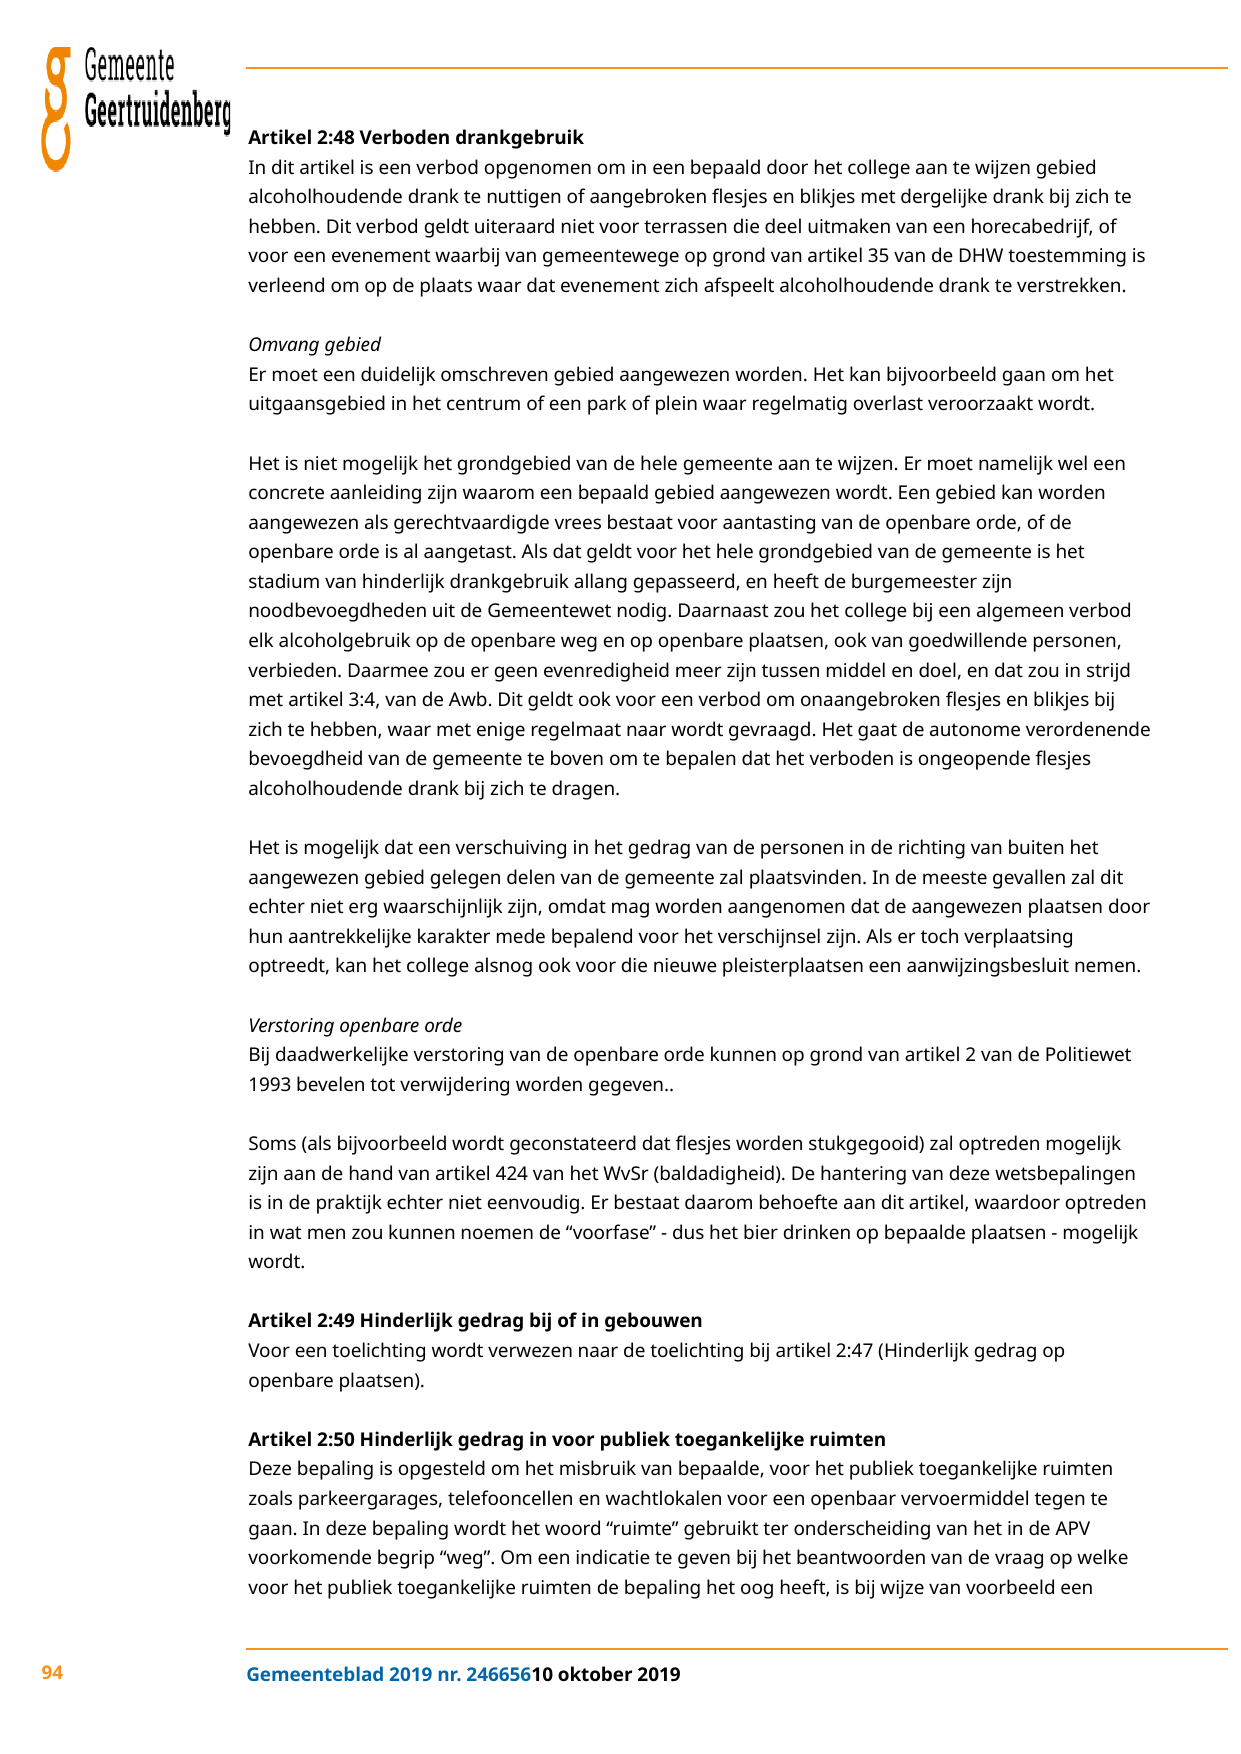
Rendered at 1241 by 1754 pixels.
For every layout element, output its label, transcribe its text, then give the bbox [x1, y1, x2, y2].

text Verstoring openbare orde [248, 1012, 1152, 1038]
text Artikel 2:50 Hinderlijk gedrag in voor publiek toegankelijke ruimten [248, 1426, 1152, 1452]
text Omvang gebied [248, 331, 1152, 357]
picture [41, 47, 231, 172]
text Artikel 2:48 Verboden drankgebruik [248, 124, 1152, 150]
text Bij daadwerkelijke verstoring van de openbare orde kunnen op grond van artikel 2 van de Politiewet 1993 bevelen tot verwijdering worden gegeven.. [248, 1041, 1152, 1097]
text Er moet een duidelijk omschreven gebied aangewezen worden. Het kan bijvoorbeeld gaan om het uitgaansgebied in het centrum of een park of plein waar regelmatig overlast veroorzaakt wordt. [248, 361, 1152, 416]
text Deze bepaling is opgesteld om het misbruik van bepaalde, voor het publiek toegankelijke ruimten zoals parkeergarages, telefooncellen en wachtlokalen voor een openbaar vervoermiddel tegen te gaan. In deze bepaling wordt het woord “ruimte” gebruikt ter onderscheiding van het in de APV voorkomende begrip “weg”. Om een indicatie te geven bij het beantwoorden van de vraag op welke voor het publiek toegankelijke ruimten de bepaling het oog heeft, is bij wijze van voorbeeld een [248, 1456, 1152, 1600]
text Artikel 2:49 Hinderlijk gedrag bij of in gebouwen [248, 1308, 1152, 1333]
text Soms (als bijvoorbeeld wordt geconstateerd dat flesjes worden stukgegooid) zal optreden mogelijk zijn aan de hand van artikel 424 van het WvSr (baldadigheid). De hantering van deze wetsbepalingen is in de praktijk echter niet eenvoudig. Er bestaat daarom behoefte aan dit artikel, waardoor optreden in wat men zou kunnen noemen de “voorfase” - dus het bier drinken op bepaalde plaatsen - mogelijk wordt. [248, 1130, 1152, 1274]
text In dit artikel is een verbod opgenomen om in een bepaald door het college aan te wijzen gebied alcoholhoudende drank te nuttigen of aangebroken flesjes en blikjes met dergelijke drank bij zich te hebben. Dit verbod geldt uiteraard niet voor terrassen die deel uitmaken van een horecabedrijf, of voor een evenement waarbij van gemeentewege op grond van artikel 35 van de DHW toestemming is verleend om op de plaats waar dat evenement zich afspeelt alcoholhoudende drank te verstrekken. [248, 154, 1152, 298]
text Het is mogelijk dat een verschuiving in het gedrag van de personen in de richting van buiten het aangewezen gebied gelegen delen van de gemeente zal plaatsvinden. In de meeste gevallen zal dit echter niet erg waarschijnlijk zijn, omdat mag worden aangenomen dat de aangewezen plaatsen door hun aantrekkelijke karakter mede bepalend voor het verschijnsel zijn. Als er toch verplaatsing optreedt, kan het college alsnog ook voor die nieuwe pleisterplaatsen een aanwijzingsbesluit nemen. [248, 834, 1152, 978]
text Voor een toelichting wordt verwezen naar de toelichting bij artikel 2:47 (Hinderlijk gedrag op openbare plaatsen). [248, 1337, 1152, 1393]
text Het is niet mogelijk het grondgebied van de hele gemeente aan te wijzen. Er moet namelijk wel een concrete aanleiding zijn waarom een bepaald gebied aangewezen wordt. Een gebied kan worden aangewezen als gerechtvaardigde vrees bestaat voor aantasting van de openbare orde, of de openbare orde is al aangetast. Als dat geldt voor het hele grondgebied van de gemeente is het stadium van hinderlijk drankgebruik allang gepasseerd, en heeft de burgemeester zijn noodbevoegdheden uit de Gemeentewet nodig. Daarnaast zou het college bij een algemeen verbod elk alcoholgebruik op de openbare weg en op openbare plaatsen, ook van goedwillende personen, verbieden. Daarmee zou er geen evenredigheid meer zijn tussen middel en doel, en dat zou in strijd met artikel 3:4, van de Awb. Dit geldt ook voor een verbod om onaangebroken flesjes en blikjes bij zich te hebben, waar met enige regelmaat naar wordt gevraagd. Het gaat de autonome verordenende bevoegdheid van de gemeente te boven om te bepalen dat het verboden is ongeopende flesjes alcoholhoudende drank bij zich te dragen. [248, 450, 1152, 801]
